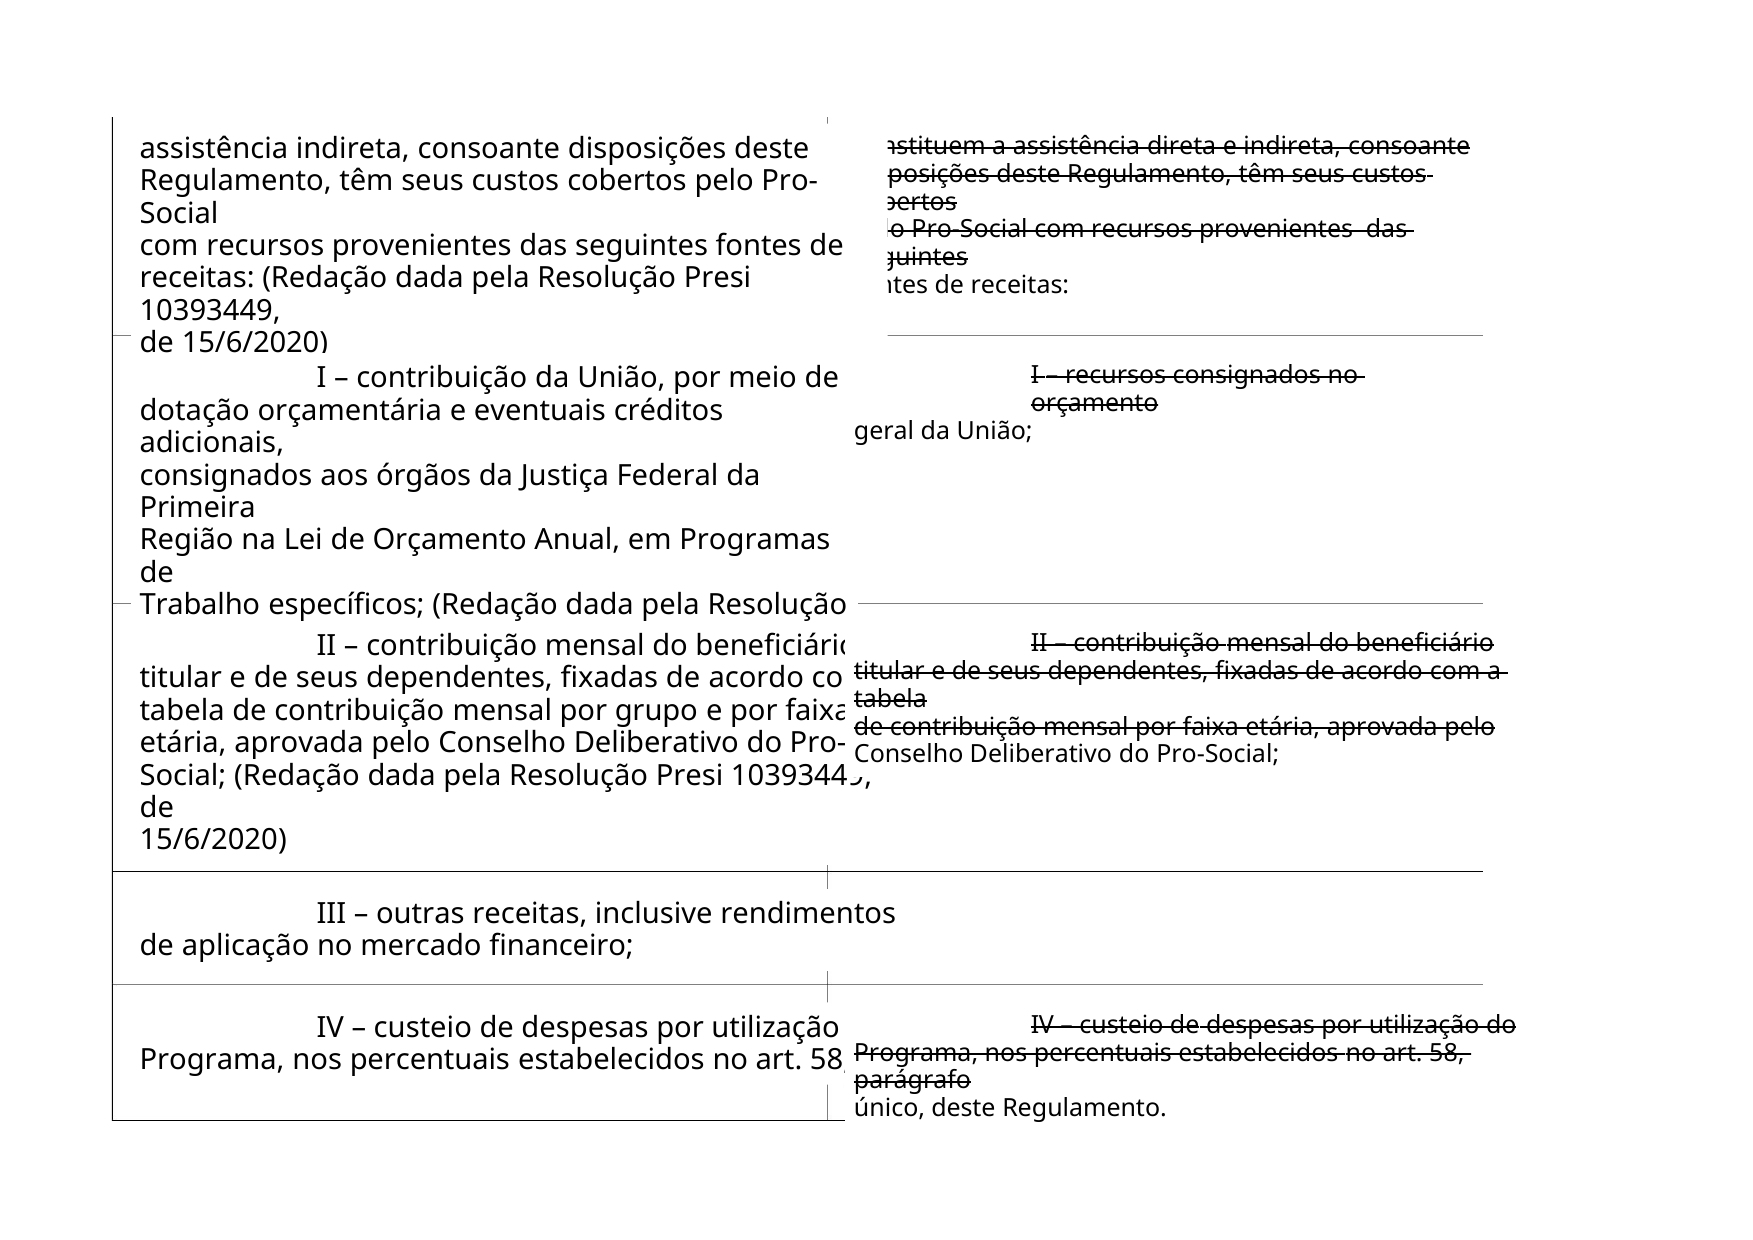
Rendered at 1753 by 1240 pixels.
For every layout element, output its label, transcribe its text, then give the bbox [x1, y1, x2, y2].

text de aplicação no mercado financeiro; [139, 930, 897, 962]
text com recursos provenientes das seguintes fontes de [139, 229, 879, 262]
text Programa, nos percentuais estabelecidos no art. 58, parágrafo [854, 1039, 1541, 1094]
text tabela de contribuição mensal por grupo e por faixa [139, 694, 845, 727]
text Social; (Redação dada pela Resolução Presi 10393449, de [139, 759, 900, 824]
picture [888, 307, 1483, 353]
text I – recursos consignados no orçamento [1031, 362, 1487, 417]
picture [859, 454, 1483, 621]
text titular e de seus dependentes, fixadas de acordo com a tabela [854, 657, 1534, 713]
text assistência indireta, consoante disposições deste [139, 132, 879, 165]
text titular e de seus dependentes, fixadas de acordo com a [139, 662, 845, 694]
text de contribuição mensal por faixa etária, aprovada pelo [854, 713, 1534, 741]
text IV – custeio de despesas por utilização do [1031, 1011, 1541, 1039]
text de 15/6/2020) [139, 327, 879, 353]
text 15/6/2020) [139, 824, 900, 856]
text consignados aos órgãos da Justiça Federal da Primeira [139, 459, 850, 524]
text Conselho Deliberativo do Pro-Social; [854, 741, 1534, 768]
text II – contribuição mensal do beneficiário [316, 629, 845, 662]
text disposições deste Regulamento, têm seus custos cobertos [888, 160, 1494, 216]
text Região na Lei de Orçamento Anual, em Programas de [139, 524, 850, 589]
picture [111, 117, 1483, 1121]
text II – contribuição mensal do beneficiário [1031, 630, 1534, 657]
text receitas: (Redação dada pela Resolução Presi 10393449, [139, 262, 879, 327]
text Trabalho específicos; (Redação dada pela Resolução [139, 589, 850, 621]
text constituem a assistência direta e indireta, consoante [888, 132, 1494, 160]
text I – contribuição da União, por meio de [316, 362, 845, 394]
text III – outras receitas, inclusive rendimentos [316, 898, 897, 930]
text Regulamento, têm seus custos cobertos pelo Pro-Social [139, 165, 879, 229]
text IV – custeio de despesas por utilização do [316, 1011, 845, 1043]
text etária, aprovada pelo Conselho Deliberativo do Pro- [139, 727, 845, 759]
text geral da União; [854, 417, 1487, 445]
text único, deste Regulamento. [854, 1094, 1541, 1122]
text dotação orçamentária e eventuais créditos adicionais, [139, 394, 850, 459]
text Programa, nos percentuais estabelecidos no art. 58, [139, 1043, 845, 1076]
text pelo Pro-Social com recursos provenientes das seguintes [888, 216, 1494, 271]
text fontes de receitas: [888, 271, 1494, 299]
